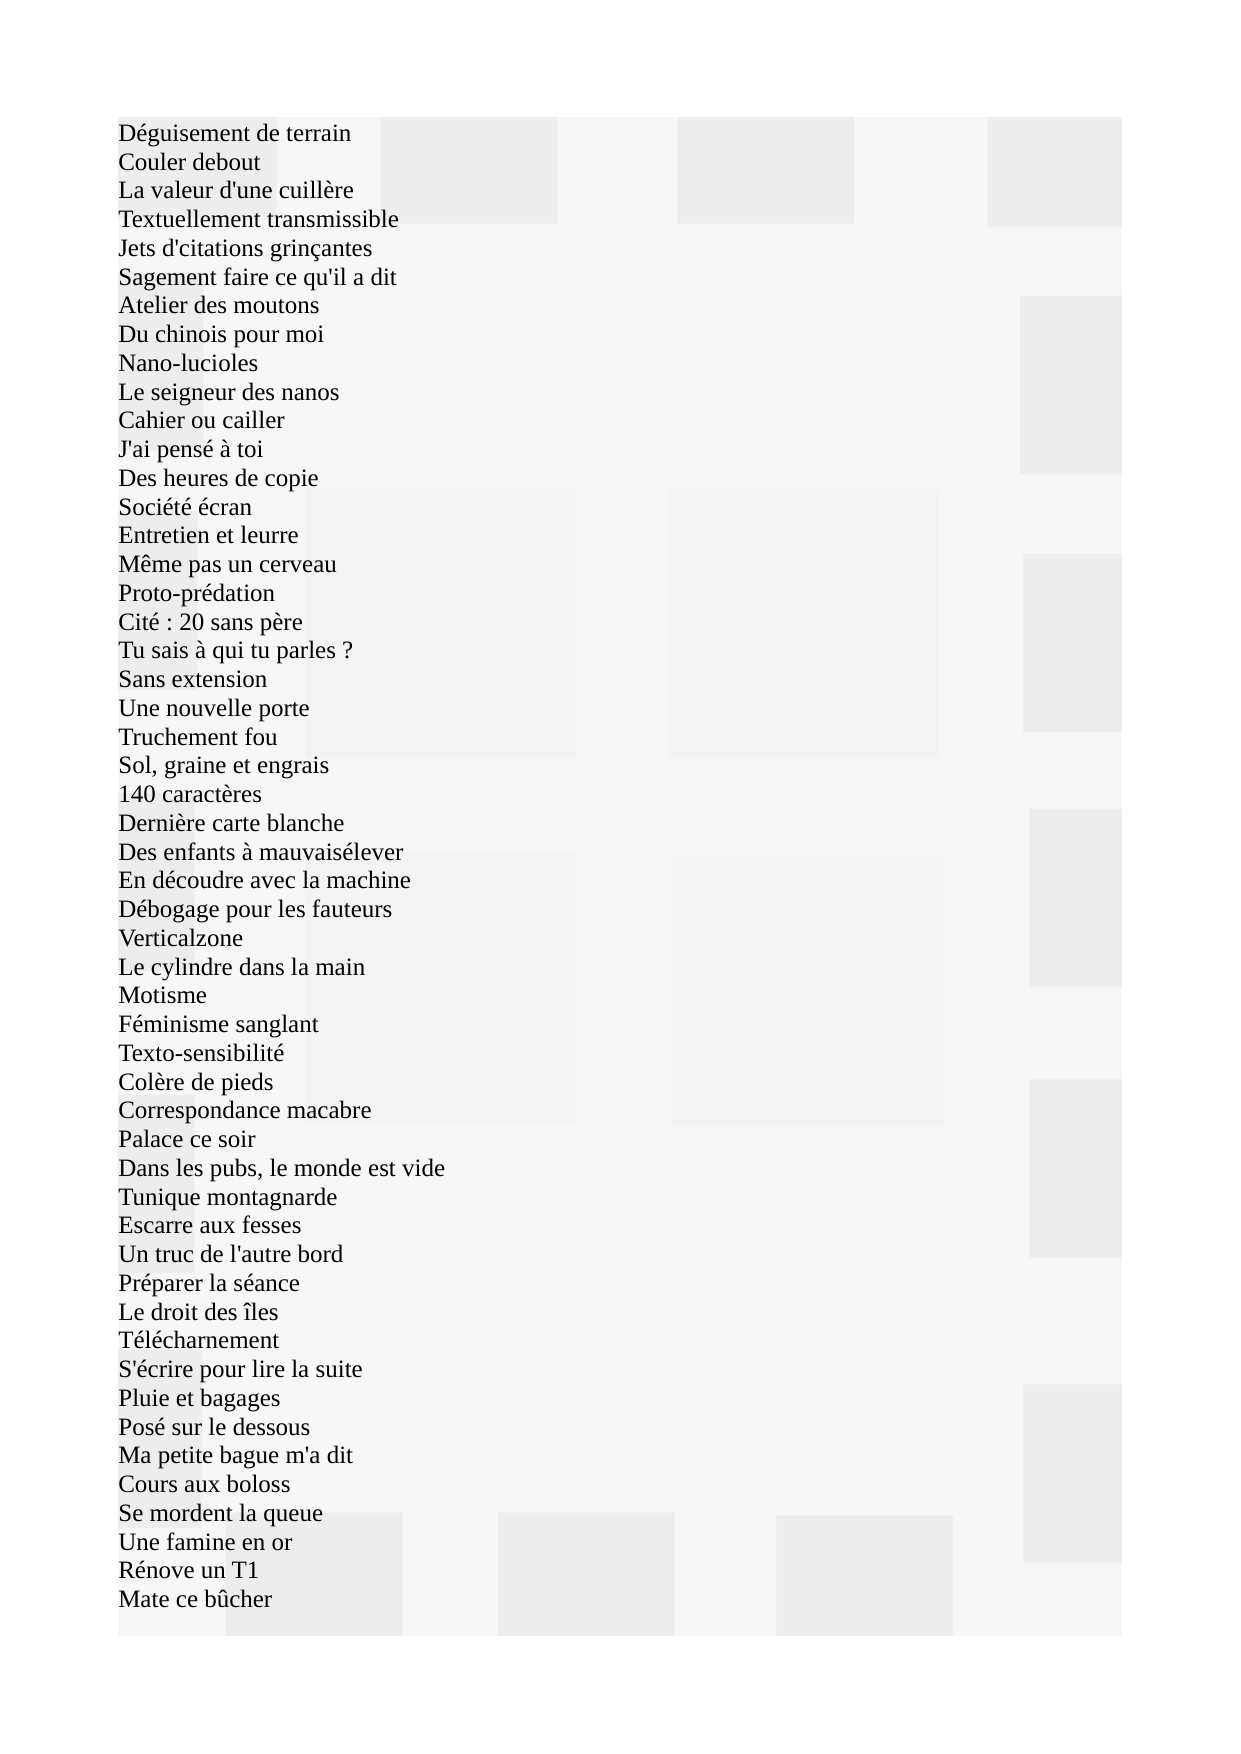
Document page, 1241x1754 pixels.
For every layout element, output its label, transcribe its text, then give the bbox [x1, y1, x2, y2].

text Sol, graine et engrais [118, 751, 1122, 779]
text Un truc de l'autre bord [118, 1239, 1122, 1268]
text Même pas un cerveau [118, 549, 1122, 578]
text Texto-sensibilité [118, 1038, 1122, 1067]
text Escarre aux fesses [118, 1211, 1122, 1239]
text Société écran [118, 492, 1122, 521]
text Nano-lucioles [118, 348, 1122, 377]
text J'ai pensé à toi [118, 434, 1122, 463]
text Tu sais à qui tu parles ? [118, 636, 1122, 664]
text La valeur d'une cuillère [118, 176, 1122, 204]
text Rénove un T1 [118, 1556, 1122, 1584]
text S'écrire pour lire la suite [118, 1354, 1122, 1383]
text Télécharnement [118, 1326, 1122, 1354]
text Débogage pour les fauteurs [118, 894, 1122, 923]
text Motisme [118, 981, 1122, 1009]
text Palace ce soir [118, 1124, 1122, 1153]
text Mate ce bûcher [118, 1584, 1122, 1613]
text Textuellement transmissible [118, 204, 1122, 233]
text Cité : 20 sans père [118, 607, 1122, 636]
text Une famine en or [118, 1527, 1122, 1556]
text Sagement faire ce qu'il a dit [118, 262, 1122, 291]
text Proto-prédation [118, 578, 1122, 607]
text Cours aux boloss [118, 1469, 1122, 1498]
text Dernière carte blanche [118, 808, 1122, 837]
text Préparer la séance [118, 1268, 1122, 1297]
text Atelier des moutons [118, 291, 1122, 319]
picture [292, 476, 297, 485]
text Pluie et bagages [118, 1383, 1122, 1412]
text Sans extension [118, 664, 1122, 693]
text Le cylindre dans la main [118, 952, 1122, 981]
text Jets d'citations grinçantes [118, 233, 1122, 262]
text Déguisement de terrain [118, 118, 1122, 147]
text En découdre avec la machine [118, 866, 1122, 894]
text Des enfants à mauvaisélever [118, 837, 1122, 866]
picture [278, 476, 284, 485]
text Cahier ou cailler [118, 406, 1122, 434]
text Posé sur le dessous [118, 1412, 1122, 1441]
text Féminisme sanglant [118, 1009, 1122, 1038]
text Couler debout [118, 147, 1122, 176]
text Dans les pubs, le monde est vide [118, 1153, 1122, 1182]
text Le droit des îles [118, 1297, 1122, 1326]
text Correspondance macabre [118, 1096, 1122, 1124]
text 140 caractères [118, 779, 1122, 808]
text Verticalzone [118, 923, 1122, 952]
text Entretien et leurre [118, 521, 1122, 549]
picture [237, 476, 243, 485]
text Se mordent la queue [118, 1498, 1122, 1527]
text Truchement fou [118, 722, 1122, 751]
text Colère de pieds [118, 1067, 1122, 1096]
text Du chinois pour moi [118, 319, 1122, 348]
text Ma petite bague m'a dit [118, 1441, 1122, 1469]
text Le seigneur des nanos [118, 377, 1122, 406]
text Tunique montagnarde [118, 1182, 1122, 1211]
text Une nouvelle porte [118, 693, 1122, 722]
picture [220, 476, 1021, 1277]
text Des heures de copie [118, 463, 1122, 492]
